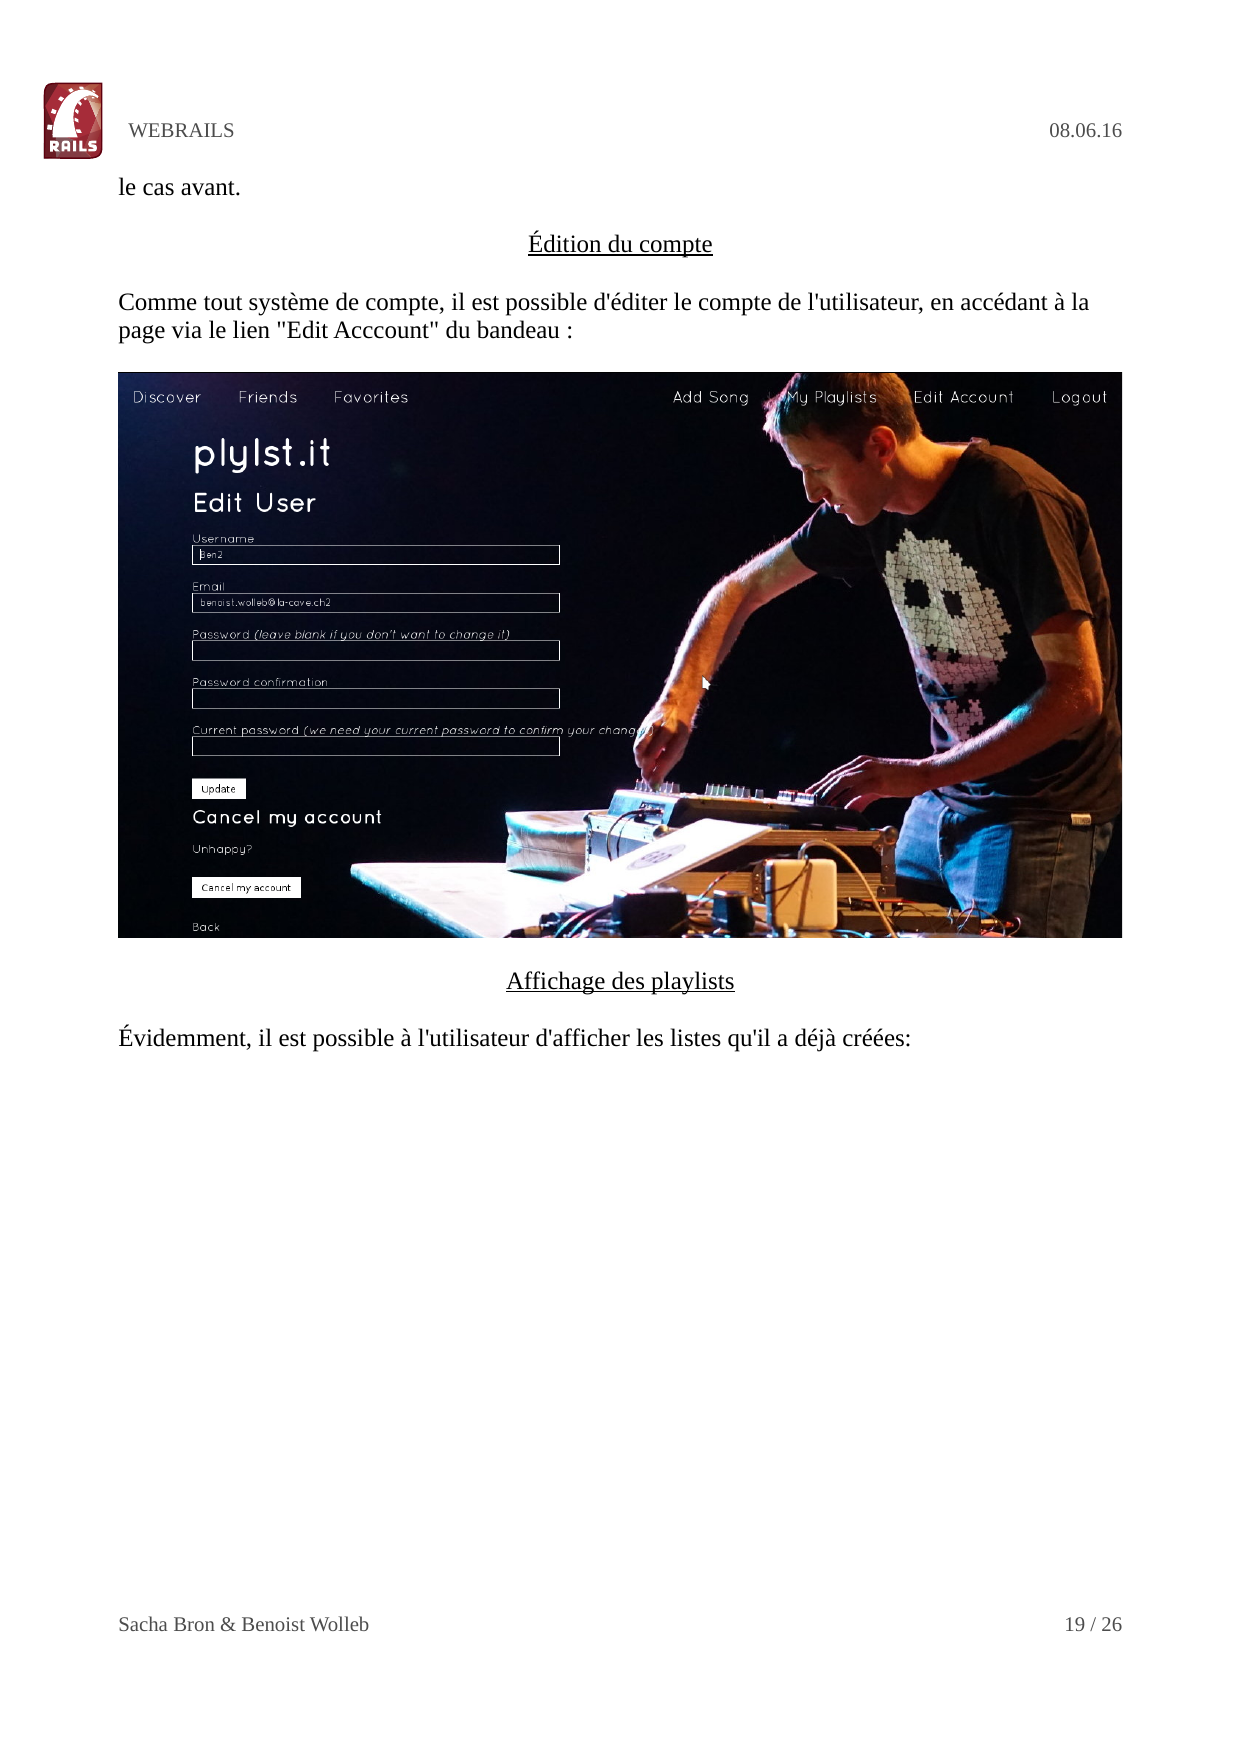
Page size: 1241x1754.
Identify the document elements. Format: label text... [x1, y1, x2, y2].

picture [118, 372, 1123, 938]
subtitle le cas avant. [118, 172, 1122, 200]
subtitle Comme tout système de compte, il est possible d'éditer le compte de l'utilisateur, en accédant à la page via le lien "Edit Acccount" du bandeau : [118, 287, 1122, 344]
subtitle Évidemment, il est possible à l'utilisateur d'afficher les listes qu'il a déjà créées: [118, 1023, 1122, 1052]
subtitle Édition du compte [118, 229, 1122, 258]
subtitle Affichage des playlists [118, 966, 1122, 995]
